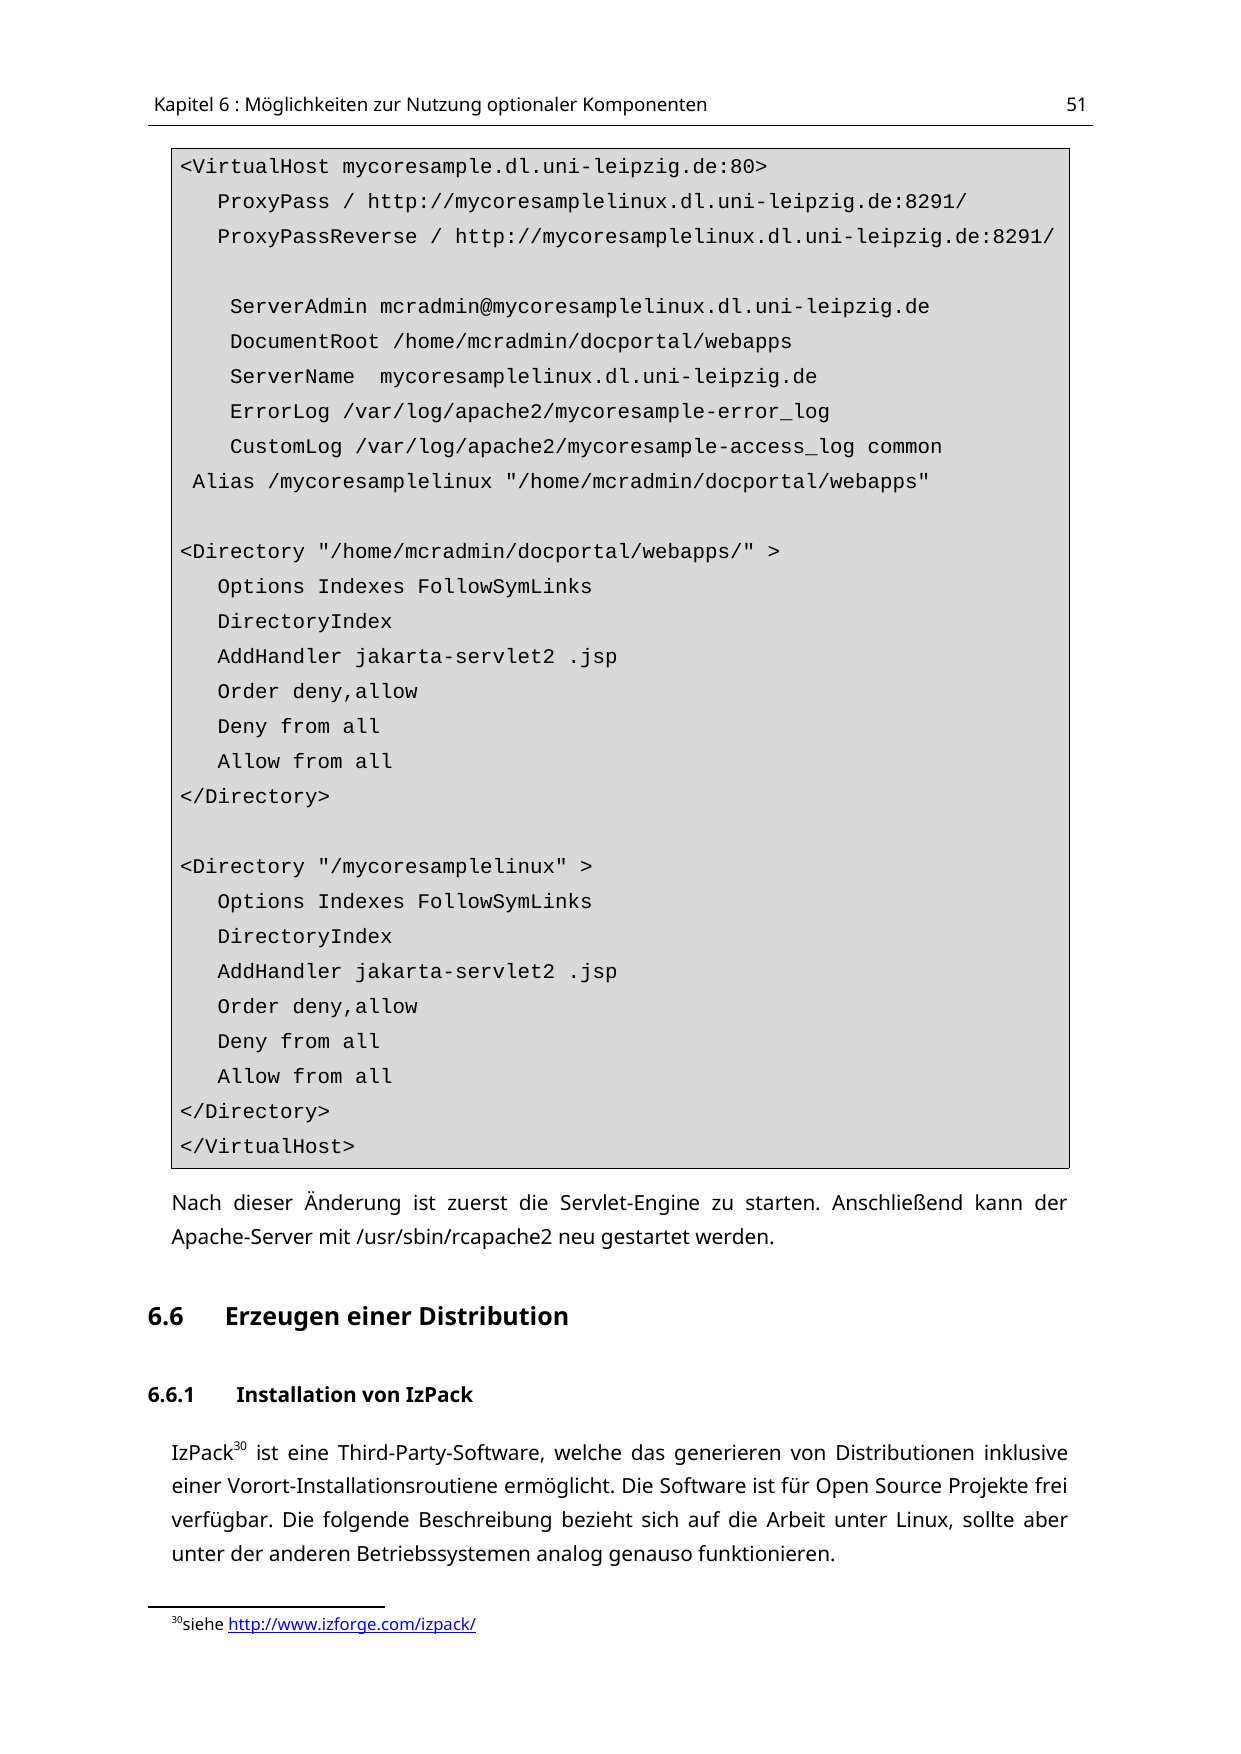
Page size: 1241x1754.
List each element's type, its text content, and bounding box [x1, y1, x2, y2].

text <Directory "/home/mcradmin/docportal/webapps/" > [172, 533, 1069, 564]
text </Directory> [172, 1093, 1069, 1124]
text AddHandler jakarta-servlet2 .jsp [172, 953, 1069, 984]
text Deny from all [172, 708, 1069, 739]
text ProxyPassReverse / http://mycoresamplelinux.dl.uni-leipzig.de:8291/ [172, 218, 1069, 249]
text Nach dieser Änderung ist zuerst die Servlet-Engine zu starten. Anschließend kann der Apache-Server mit /usr/sbin/rcapache2 neu gestartet werden. [171, 1188, 1069, 1250]
text Deny from all [172, 1023, 1069, 1054]
text <Directory "/mycoresamplelinux" > [172, 848, 1069, 879]
text ErrorLog /var/log/apache2/mycoresample-error_log [172, 393, 1069, 424]
text <VirtualHost mycoresample.dl.uni-leipzig.de:80> [172, 149, 1069, 179]
text CustomLog /var/log/apache2/mycoresample-access_log common [172, 428, 1069, 459]
text IzPack ist eine Third-Party-Software, welche das generieren von Distributionen inklusive einer Vorort-Installationsroutiene ermöglicht. Die Software ist für Open Source Projekte frei verfügbar. Die folgende Beschreibung bezieht sich auf die Arbeit unter Linux, sollte aber unter der anderen Betriebssystemen analog genauso funktionieren. [171, 1438, 1069, 1567]
subtitle Installation von IzPack [148, 1380, 1092, 1408]
text siehe http://www.izforge.com/izpack/ [171, 1613, 1069, 1636]
text Options Indexes FollowSymLinks [172, 568, 1069, 599]
text AddHandler jakarta-servlet2 .jsp [172, 638, 1069, 669]
text </Directory> [172, 778, 1069, 809]
text ProxyPass / http://mycoresamplelinux.dl.uni-leipzig.de:8291/ [172, 183, 1069, 214]
text </VirtualHost> [172, 1128, 1069, 1168]
text ServerName mycoresamplelinux.dl.uni-leipzig.de [172, 358, 1069, 389]
text Options Indexes FollowSymLinks [172, 883, 1069, 914]
text DirectoryIndex [172, 918, 1069, 949]
text Allow from all [172, 743, 1069, 774]
text Alias /mycoresamplelinux "/home/mcradmin/docportal/webapps" [172, 463, 1069, 494]
text DirectoryIndex [172, 603, 1069, 634]
text Order deny,allow [172, 673, 1069, 704]
text Order deny,allow [172, 988, 1069, 1019]
text Allow from all [172, 1058, 1069, 1089]
text ServerAdmin mcradmin@mycoresamplelinux.dl.uni-leipzig.de [172, 288, 1069, 319]
text DocumentRoot /home/mcradmin/docportal/webapps [172, 323, 1069, 354]
subtitle Erzeugen einer Distribution [148, 1298, 1092, 1332]
